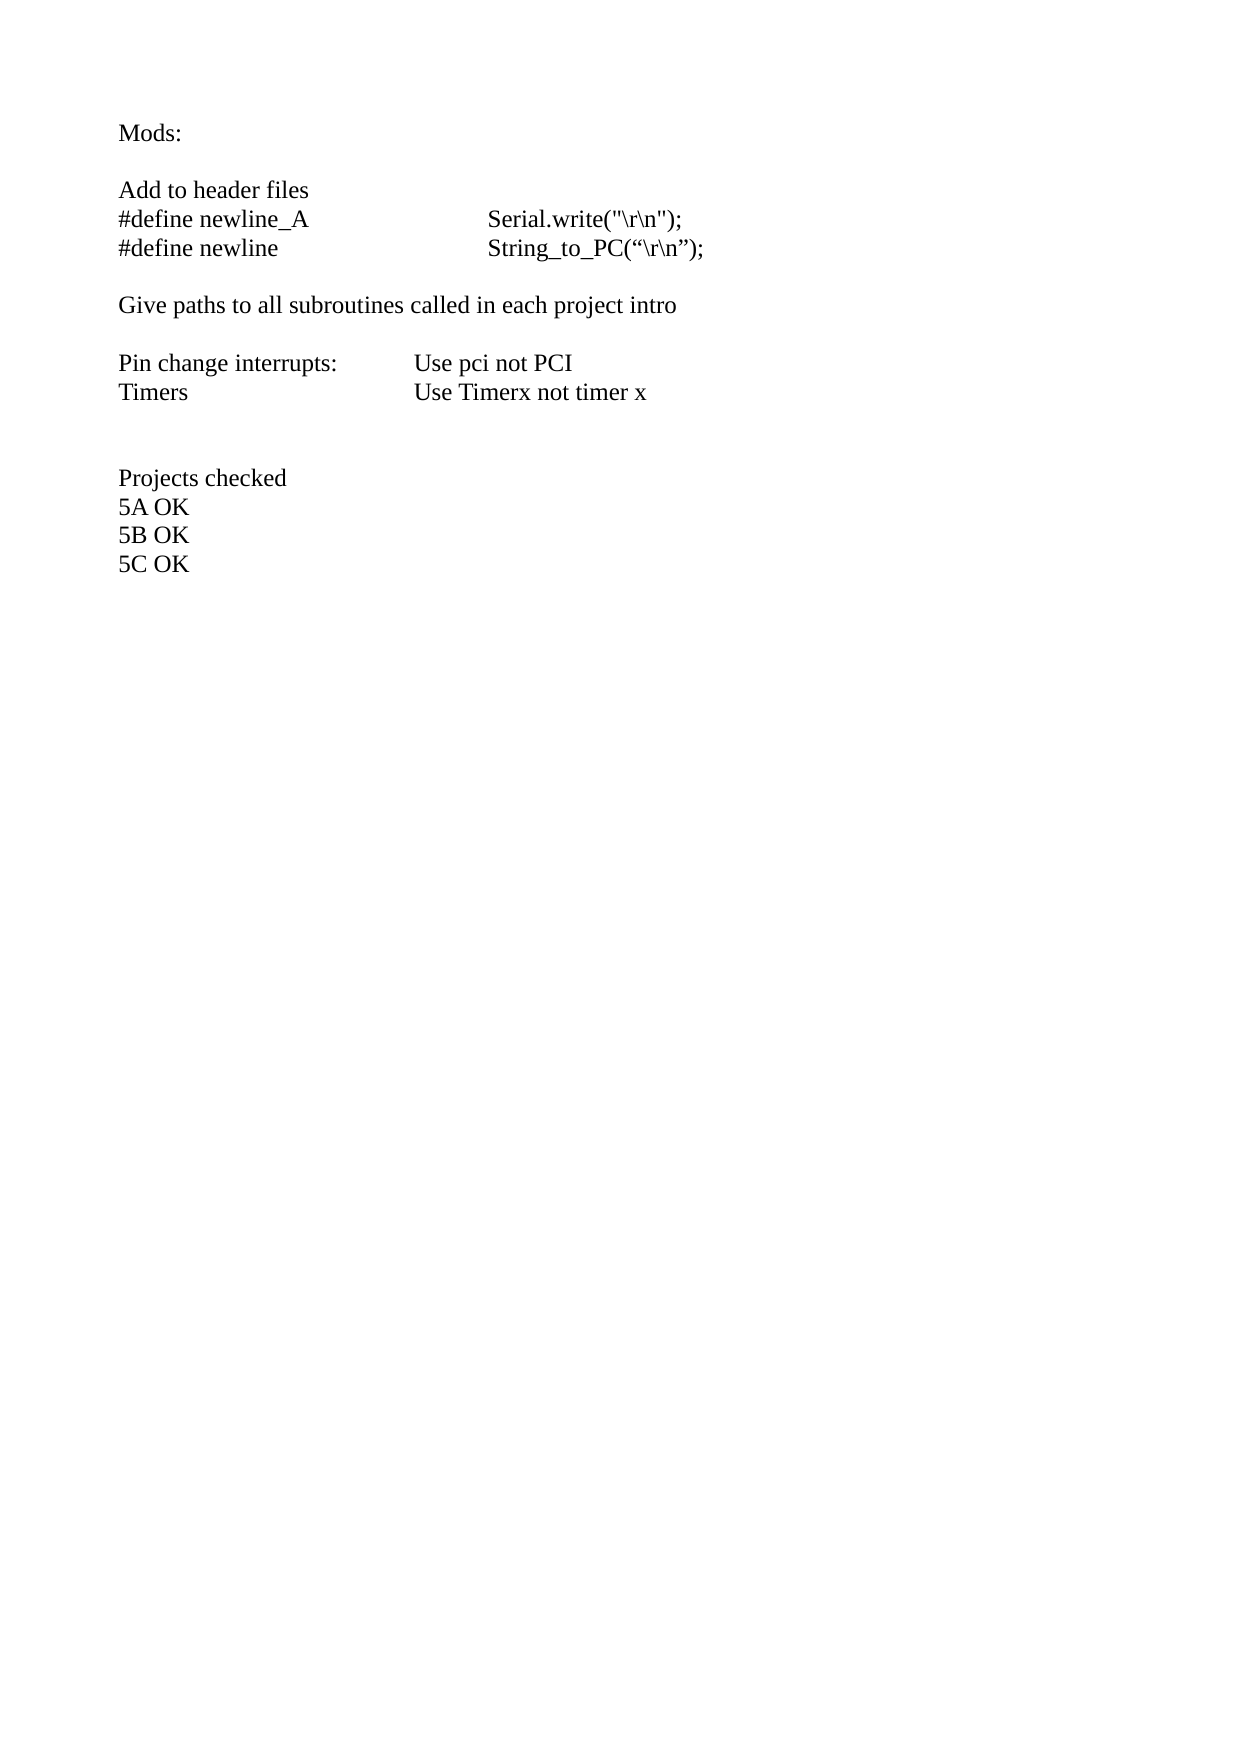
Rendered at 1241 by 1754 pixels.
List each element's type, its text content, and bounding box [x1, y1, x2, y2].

text #define newline String_to_PC(“\r\n”); [118, 233, 1122, 262]
text 5A OK [118, 492, 1122, 521]
text 5B OK [118, 521, 1122, 549]
text Add to header files [118, 176, 1122, 204]
text 5C OK [118, 549, 1122, 578]
text Projects checked [118, 463, 1122, 492]
text Pin change interrupts: Use pci not PCI [118, 348, 1122, 377]
text Give paths to all subroutines called in each project intro [118, 291, 1122, 319]
text Mods: [118, 118, 1122, 147]
text #define newline_A Serial.write("\r\n"); [118, 204, 1122, 233]
text Timers Use Timerx not timer x [118, 377, 1122, 406]
